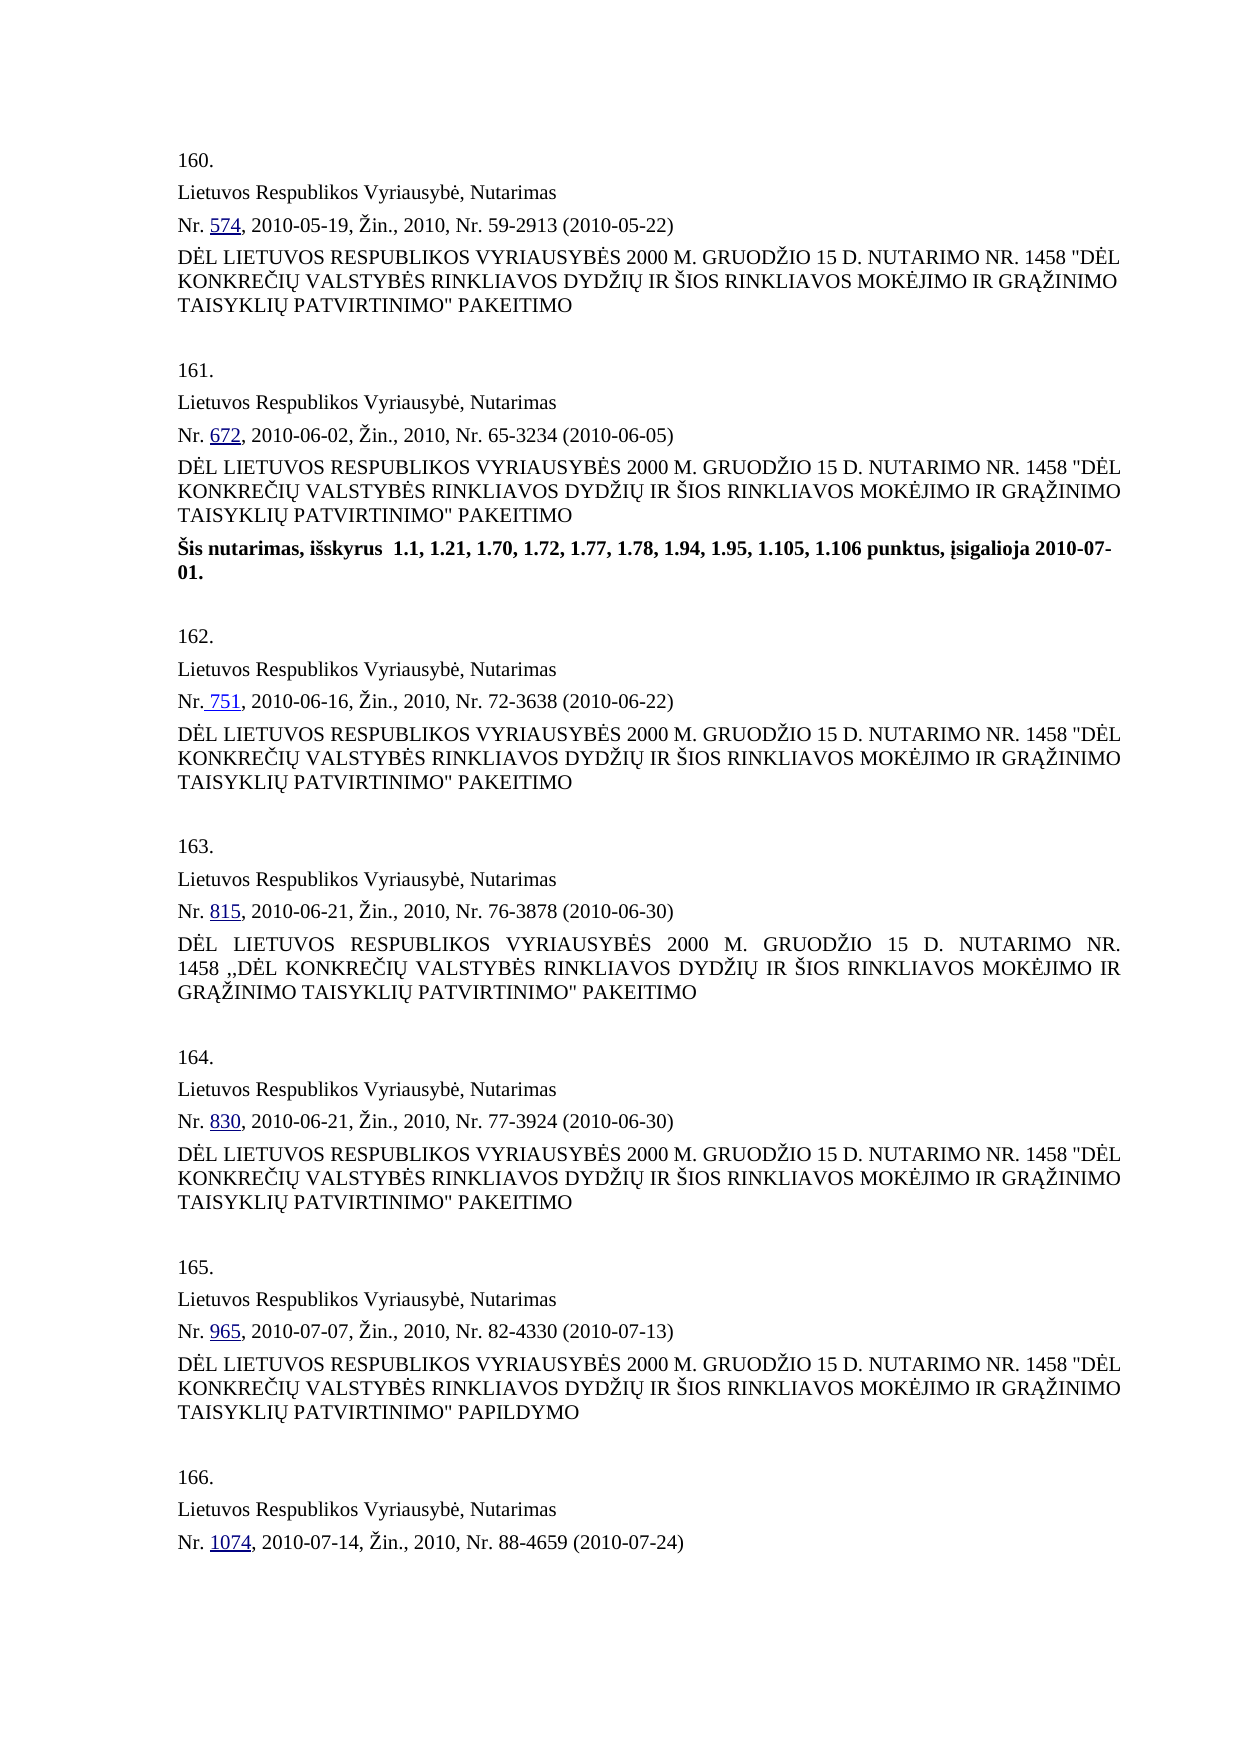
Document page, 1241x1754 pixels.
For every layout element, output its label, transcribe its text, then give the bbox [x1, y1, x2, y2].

text 162. [177, 624, 1122, 648]
text Nr. 574, 2010-05-19, Žin., 2010, Nr. 59-2913 (2010-05-22) [177, 212, 1122, 237]
text DĖL LIETUVOS RESPUBLIKOS VYRIAUSYBĖS 2000 M. GRUODŽIO 15 D. NUTARIMO NR. 1458 "DĖL KONKREČIŲ VALSTYBĖS RINKLIAVOS DYDŽIŲ IR ŠIOS RINKLIAVOS MOKĖJIMO IR GRĄŽINIMO TAISYKLIŲ PATVIRTINIMO" PAKEITIMO [177, 245, 1122, 317]
text Nr. 815, 2010-06-21, Žin., 2010, Nr. 76-3878 (2010-06-30) [177, 899, 1122, 923]
text Šis nutarimas, išskyrus 1.1, 1.21, 1.70, 1.72, 1.77, 1.78, 1.94, 1.95, 1.105, 1.106 punktus, įsigalioja 2010-07-01. [177, 536, 1122, 584]
text 166. [177, 1465, 1122, 1489]
text 164. [177, 1044, 1122, 1069]
text Nr. 1074, 2010-07-14, Žin., 2010, Nr. 88-4659 (2010-07-24) [177, 1529, 1122, 1554]
text Lietuvos Respublikos Vyriausybė, Nutarimas [177, 1497, 1122, 1521]
text DĖL LIETUVOS RESPUBLIKOS VYRIAUSYBĖS 2000 M. GRUODŽIO 15 D. NUTARIMO NR. 1458 "DĖL KONKREČIŲ VALSTYBĖS RINKLIAVOS DYDŽIŲ IR ŠIOS RINKLIAVOS MOKĖJIMO IR GRĄŽINIMO TAISYKLIŲ PATVIRTINIMO" PAKEITIMO [177, 722, 1122, 794]
text Nr. 672, 2010-06-02, Žin., 2010, Nr. 65-3234 (2010-06-05) [177, 423, 1122, 447]
text Lietuvos Respublikos Vyriausybė, Nutarimas [177, 180, 1122, 204]
text 160. [177, 148, 1122, 172]
text Nr. 830, 2010-06-21, Žin., 2010, Nr. 77-3924 (2010-06-30) [177, 1109, 1122, 1133]
text DĖL LIETUVOS RESPUBLIKOS VYRIAUSYBĖS 2000 M. GRUODŽIO 15 D. NUTARIMO NR. 1458 ,,DĖL KONKREČIŲ VALSTYBĖS RINKLIAVOS DYDŽIŲ IR ŠIOS RINKLIAVOS MOKĖJIMO IR GRĄŽINIMO TAISYKLIŲ PATVIRTINIMO" PAKEITIMO [177, 932, 1122, 1004]
text DĖL LIETUVOS RESPUBLIKOS VYRIAUSYBĖS 2000 M. GRUODŽIO 15 D. NUTARIMO NR. 1458 "DĖL KONKREČIŲ VALSTYBĖS RINKLIAVOS DYDŽIŲ IR ŠIOS RINKLIAVOS MOKĖJIMO IR GRĄŽINIMO TAISYKLIŲ PATVIRTINIMO" PAKEITIMO [177, 1142, 1122, 1214]
text Nr. 751, 2010-06-16, Žin., 2010, Nr. 72-3638 (2010-06-22) [177, 689, 1122, 713]
text Lietuvos Respublikos Vyriausybė, Nutarimas [177, 390, 1122, 414]
text 163. [177, 834, 1122, 858]
text DĖL LIETUVOS RESPUBLIKOS VYRIAUSYBĖS 2000 M. GRUODŽIO 15 D. NUTARIMO NR. 1458 "DĖL KONKREČIŲ VALSTYBĖS RINKLIAVOS DYDŽIŲ IR ŠIOS RINKLIAVOS MOKĖJIMO IR GRĄŽINIMO TAISYKLIŲ PATVIRTINIMO" PAPILDYMO [177, 1352, 1122, 1424]
text 161. [177, 358, 1122, 382]
text Nr. 965, 2010-07-07, Žin., 2010, Nr. 82-4330 (2010-07-13) [177, 1319, 1122, 1343]
text DĖL LIETUVOS RESPUBLIKOS VYRIAUSYBĖS 2000 M. GRUODŽIO 15 D. NUTARIMO NR. 1458 "DĖL KONKREČIŲ VALSTYBĖS RINKLIAVOS DYDŽIŲ IR ŠIOS RINKLIAVOS MOKĖJIMO IR GRĄŽINIMO TAISYKLIŲ PATVIRTINIMO" PAKEITIMO [177, 455, 1122, 527]
text 165. [177, 1255, 1122, 1279]
text Lietuvos Respublikos Vyriausybė, Nutarimas [177, 867, 1122, 891]
text Lietuvos Respublikos Vyriausybė, Nutarimas [177, 1287, 1122, 1311]
text Lietuvos Respublikos Vyriausybė, Nutarimas [177, 657, 1122, 681]
text Lietuvos Respublikos Vyriausybė, Nutarimas [177, 1077, 1122, 1101]
